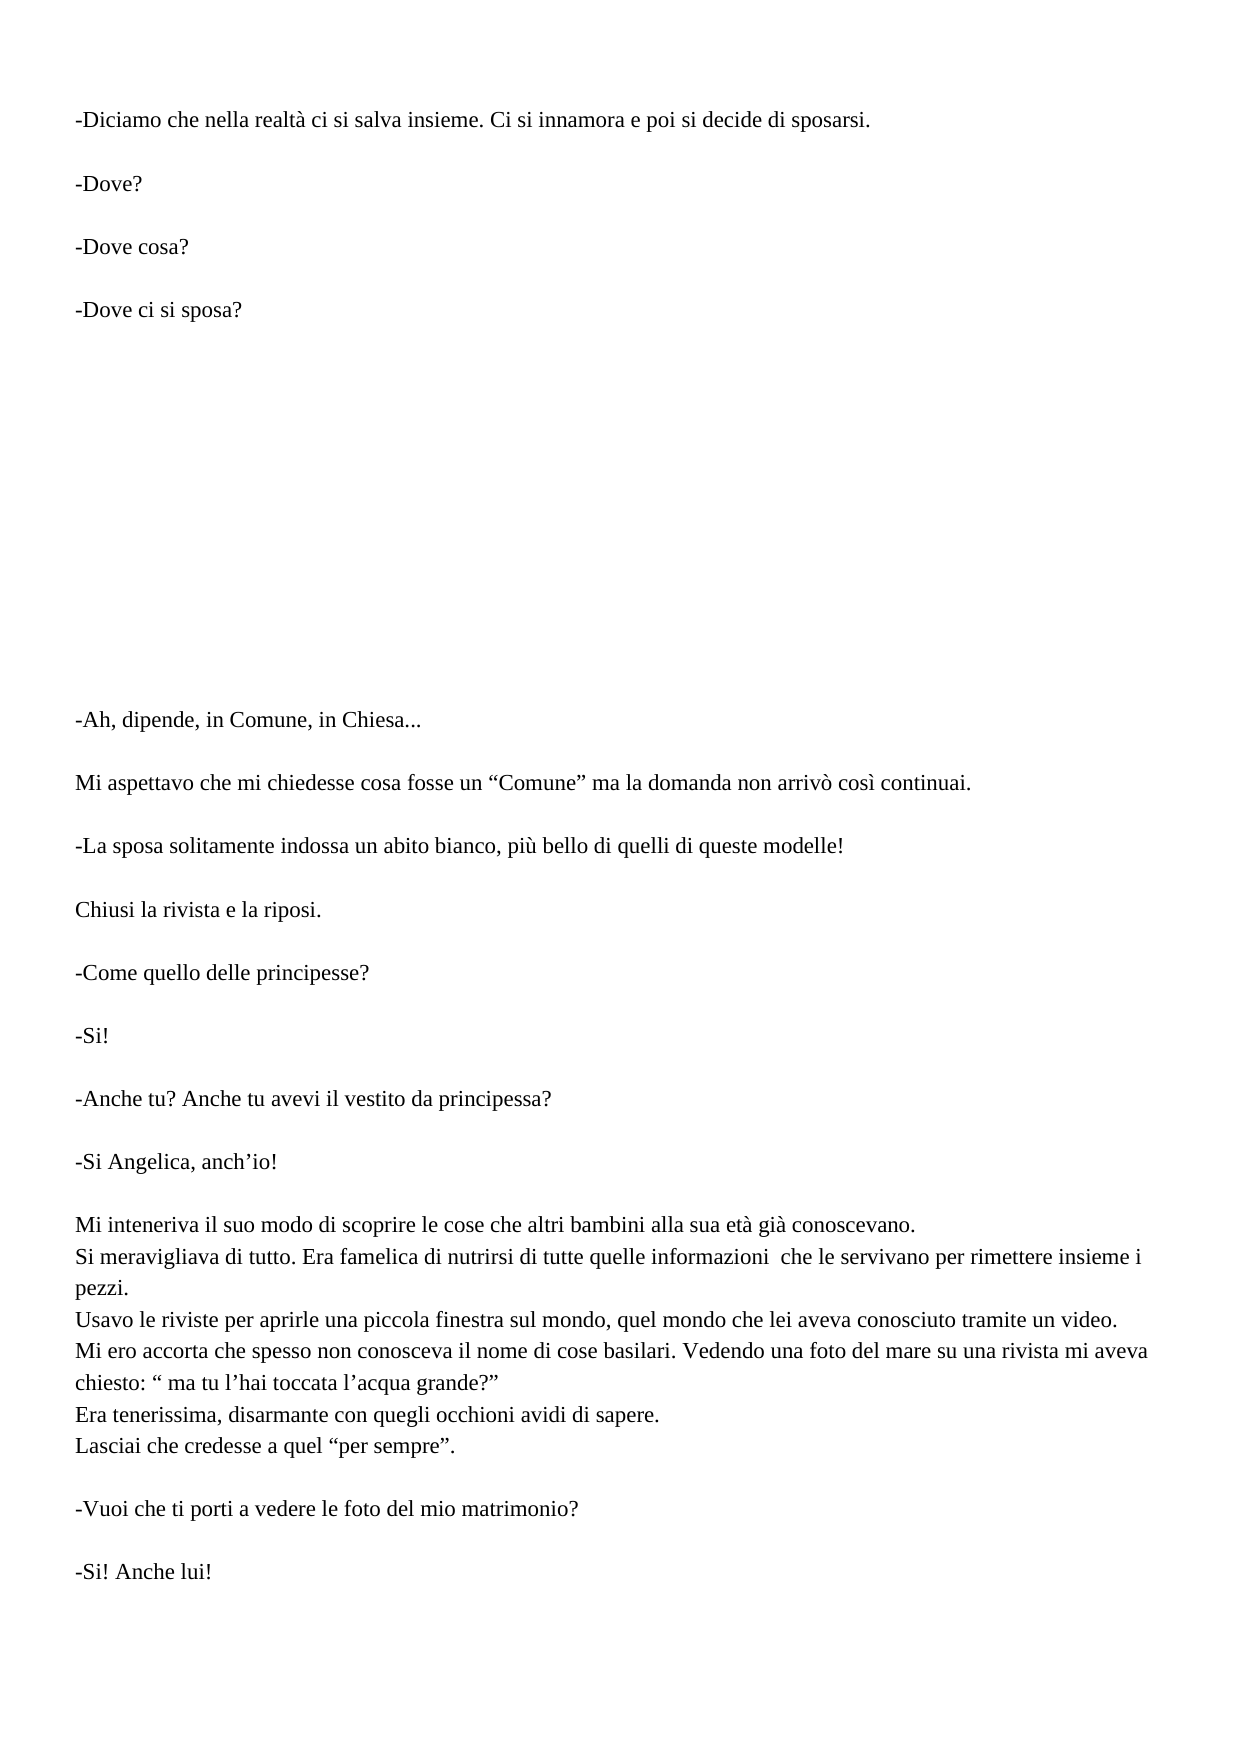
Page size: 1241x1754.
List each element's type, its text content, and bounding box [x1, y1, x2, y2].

text -Dove ci si sposa? [75, 296, 1165, 322]
text Mi inteneriva il suo modo di scoprire le cose che altri bambini alla sua età già conoscevano. [75, 1211, 1165, 1238]
text -Come quello delle principesse? [75, 959, 1165, 985]
text Usavo le riviste per aprirle una piccola finestra sul mondo, quel mondo che lei aveva conosciuto tramite un video. [75, 1306, 1165, 1332]
text -La sposa solitamente indossa un abito bianco, più bello di quelli di queste modelle! [75, 832, 1165, 859]
text -Si Angelica, anch’io! [75, 1148, 1165, 1174]
text -Anche tu? Anche tu avevi il vestito da principessa? [75, 1085, 1165, 1111]
text -Dove? [75, 170, 1165, 196]
text -Si! Anche lui! [75, 1558, 1165, 1585]
text -Vuoi che ti porti a vedere le foto del mio matrimonio? [75, 1495, 1165, 1522]
text Era tenerissima, disarmante con quegli occhioni avidi di sapere. [75, 1401, 1165, 1427]
text Lasciai che credesse a quel “per sempre”. [75, 1432, 1165, 1458]
text Chiusi la rivista e la riposi. [75, 896, 1165, 922]
text Si meravigliava di tutto. Era famelica di nutrirsi di tutte quelle informazioni che le servivano per rimettere insieme i pezzi. [75, 1243, 1165, 1301]
text -Si! [75, 1022, 1165, 1048]
text -Diciamo che nella realtà ci si salva insieme. Ci si innamora e poi si decide di sposarsi. [75, 107, 1165, 133]
text -Dove cosa? [75, 233, 1165, 259]
text Mi ero accorta che spesso non conosceva il nome di cose basilari. Vedendo una foto del mare su una rivista mi aveva chiesto: “ ma tu l’hai toccata l’acqua grande?” [75, 1337, 1165, 1395]
text -Ah, dipende, in Comune, in Chiesa... [75, 706, 1165, 733]
text Mi aspettavo che mi chiedesse cosa fosse un “Comune” ma la domanda non arrivò così continuai. [75, 769, 1165, 796]
